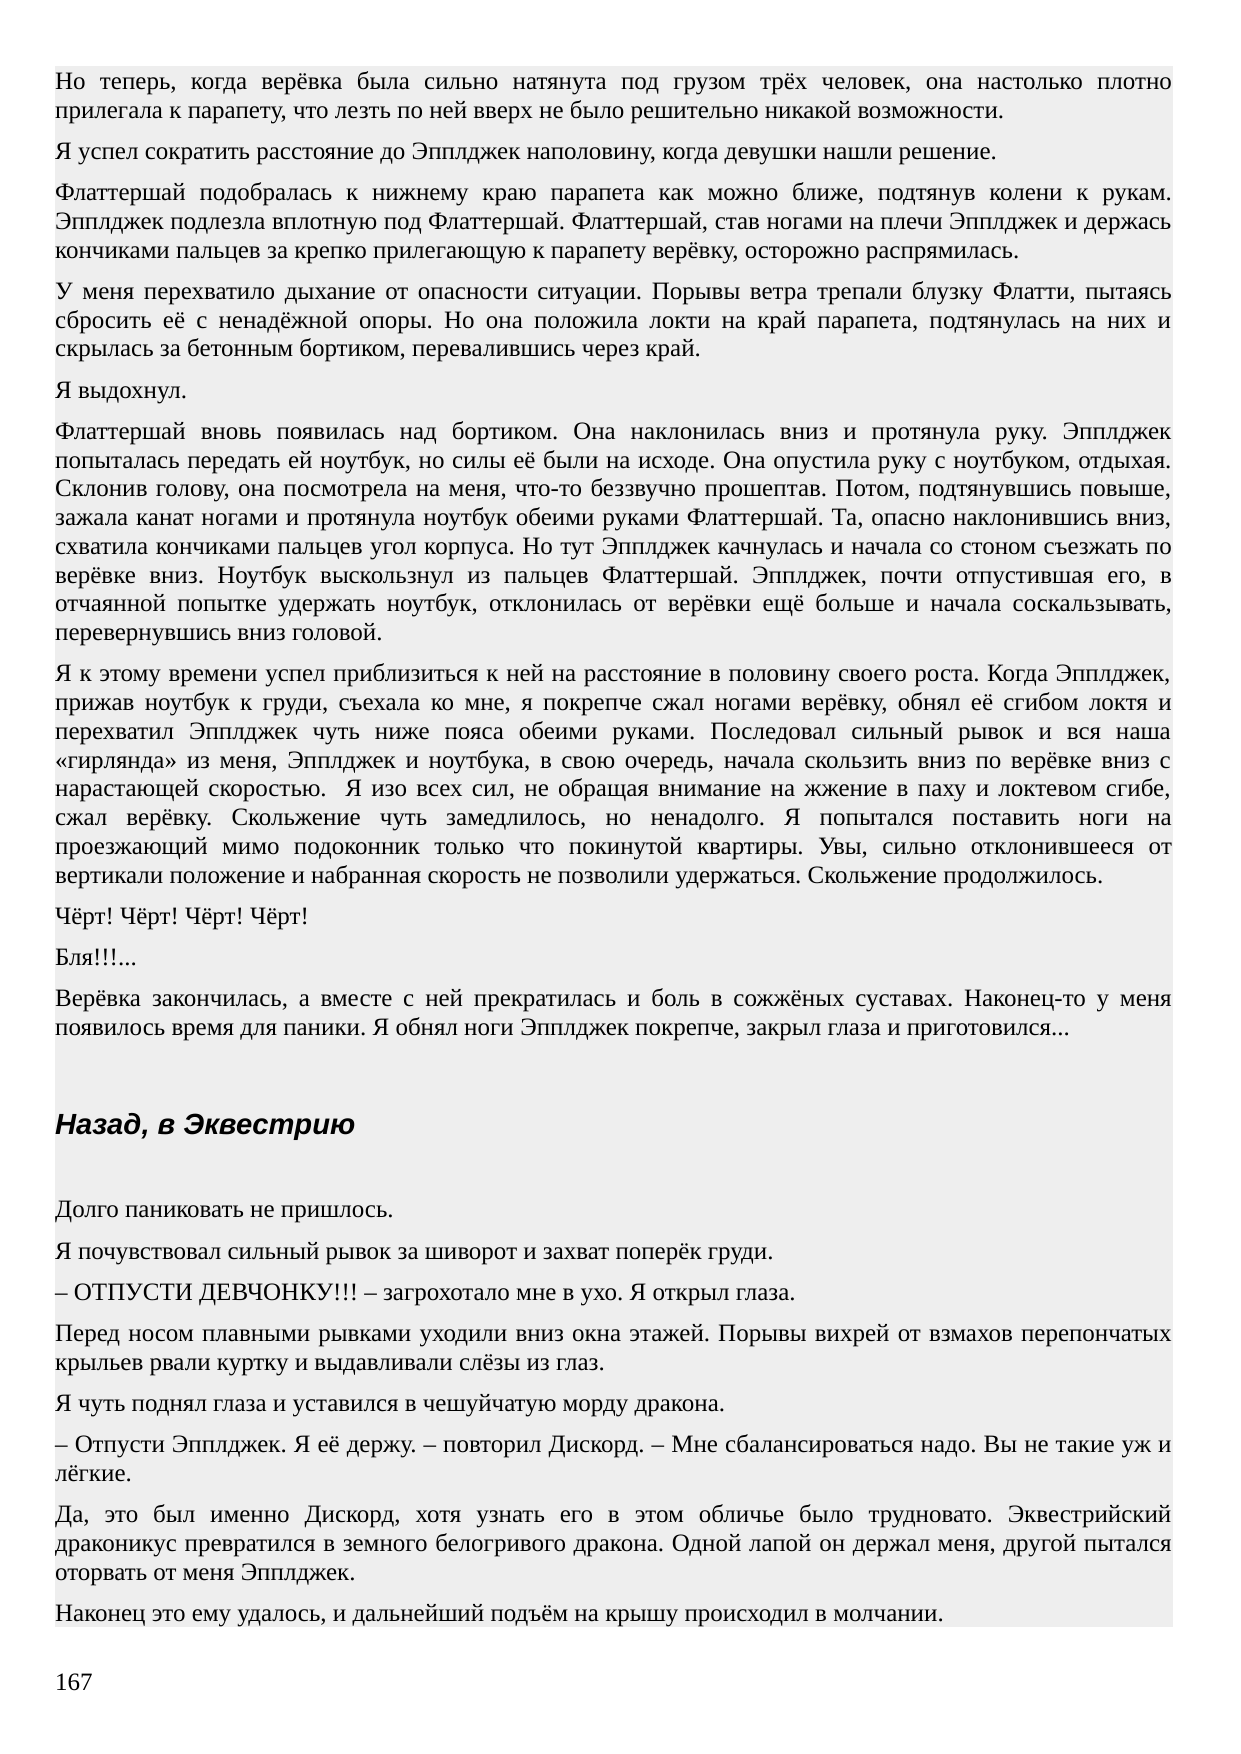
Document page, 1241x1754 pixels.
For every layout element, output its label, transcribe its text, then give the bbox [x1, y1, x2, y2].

text Я успел сократить расстояние до Эпплджек наполовину, когда девушки нашли решение. [55, 136, 1173, 165]
text Я к этому времени успел приблизиться к ней на расстояние в половину своего роста. Когда Эпплджек, прижав ноутбук к груди, съехала ко мне, я покрепче сжал ногами верёвку, обнял её сгибом локтя и перехватил Эпплджек чуть ниже пояса обеими руками. Последовал сильный рывок и вся наша «гирлянда» из меня, Эпплджек и ноутбука, в свою очередь, начала скользить вниз по верёвке вниз с нарастающей скоростью. Я изо всех сил, не обращая внимание на жжение в паху и локтевом сгибе, сжал верёвку. Скольжение чуть замедлилось, но ненадолго. Я попытался поставить ноги на проезжающий мимо подоконник только что покинутой квартиры. Увы, сильно отклонившееся от вертикали положение и набранная скорость не позволили удержаться. Скольжение продолжилось. [55, 658, 1173, 888]
text Чёрт! Чёрт! Чёрт! Чёрт! [55, 901, 1173, 930]
text – ОТПУСТИ ДЕВЧОНКУ!!! – загрохотало мне в ухо. Я открыл глаза. [55, 1277, 1173, 1306]
text Верёвка закончилась, а вместе с ней прекратилась и боль в сожжёных суставах. Наконец-то у меня появилось время для паники. Я обнял ноги Эпплджек покрепче, закрыл глаза и приготовился... [55, 983, 1173, 1041]
text Долго паниковать не пришлось. [55, 1194, 1173, 1223]
text Я почувствовал сильный рывок за шиворот и захват поперёк груди. [55, 1236, 1173, 1264]
text Но теперь, когда верёвка была сильно натянута под грузом трёх человек, она настолько плотно прилегала к парапету, что лезть по ней вверх не было решительно никакой возможности. [55, 66, 1173, 123]
text Наконец это ему удалось, и дальнейший подъём на крышу происходил в молчании. [55, 1598, 1173, 1627]
text У меня перехватило дыхание от опасности ситуации. Порывы ветра трепали блузку Флатти, пытаясь сбросить её с ненадёжной опоры. Но она положила локти на край парапета, подтянулась на них и скрылась за бетонным бортиком, перевалившись через край. [55, 276, 1173, 362]
text Бля!!!... [55, 942, 1173, 971]
text – Отпусти Эпплджек. Я её держу. – повторил Дискорд. – Мне сбалансироваться надо. Вы не такие уж и лёгкие. [55, 1429, 1173, 1487]
text Перед носом плавными рывками уходили вниз окна этажей. Порывы вихрей от взмахов перепончатых крыльев рвали куртку и выдавливали слёзы из глаз. [55, 1318, 1173, 1376]
text Флаттершай вновь появилась над бортиком. Она наклонилась вниз и протянула руку. Эпплджек попыталась передать ей ноутбук, но силы её были на исходе. Она опустила руку с ноутбуком, отдыхая. Склонив голову, она посмотрела на меня, что-то беззвучно прошептав. Потом, подтянувшись повыше, зажала канат ногами и протянула ноутбук обеими руками Флаттершай. Та, опасно наклонившись вниз, схватила кончиками пальцев угол корпуса. Но тут Эпплджек качнулась и начала со стоном съезжать по верёвке вниз. Ноутбук выскользнул из пальцев Флаттершай. Эпплджек, почти отпустившая его, в отчаянной попытке удержать ноутбук, отклонилась от верёвки ещё больше и начала соскальзывать, перевернувшись вниз головой. [55, 416, 1173, 646]
text Флаттершай подобралась к нижнему краю парапета как можно ближе, подтянув колени к рукам. Эпплджек подлезла вплотную под Флаттершай. Флаттершай, став ногами на плечи Эпплджек и держась кончиками пальцев за крепко прилегающую к парапету верёвку, осторожно распрямилась. [55, 177, 1173, 263]
text Я чуть поднял глаза и уставился в чешуйчатую морду дракона. [55, 1388, 1173, 1417]
text Я выдохнул. [55, 375, 1173, 403]
subtitle Назад, в Эквестрию [55, 1107, 1173, 1141]
text Да, это был именно Дискорд, хотя узнать его в этом обличье было трудновато. Эквестрийский драконикус превратился в земного белогривого дракона. Одной лапой он держал меня, другой пытался оторвать от меня Эпплджек. [55, 1499, 1173, 1586]
